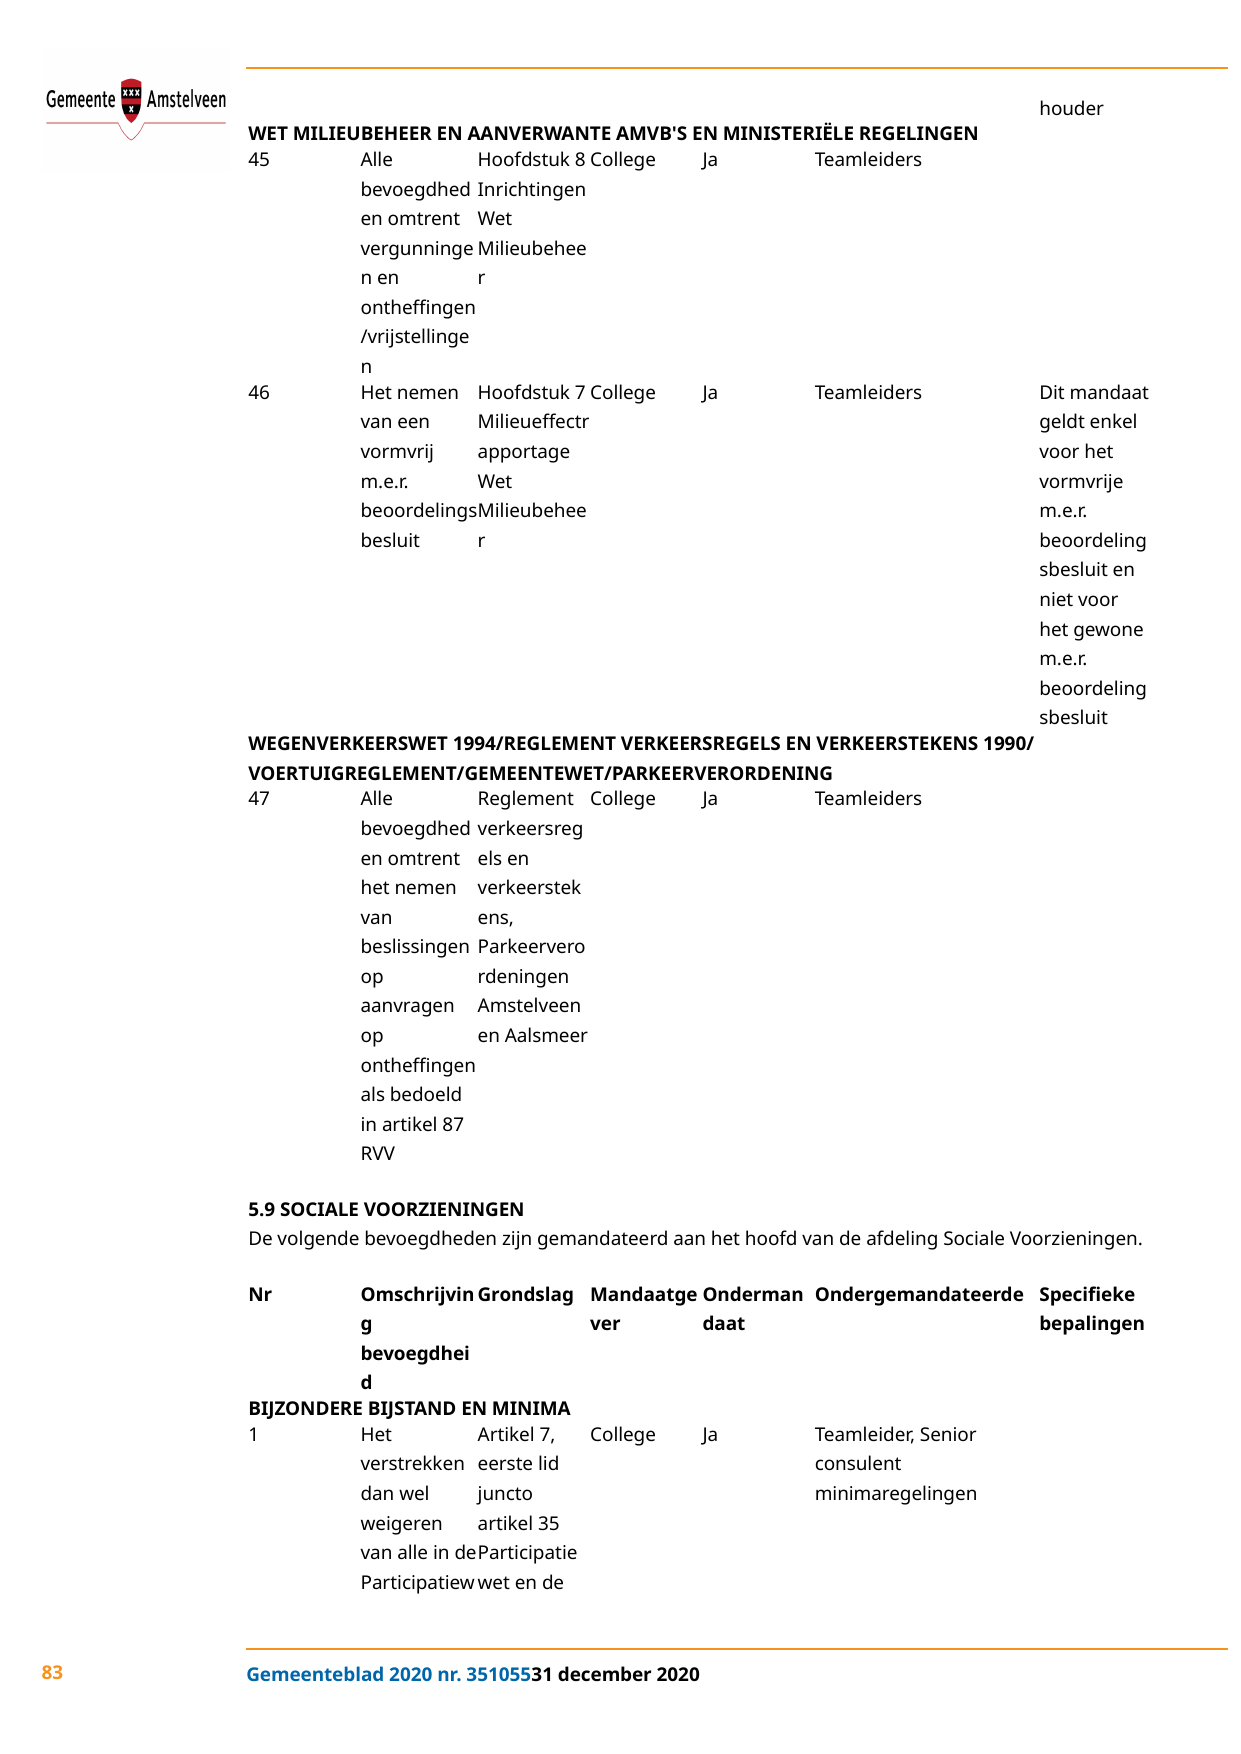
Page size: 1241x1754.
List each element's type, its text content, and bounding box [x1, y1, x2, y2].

table_cell BIJZONDERE BIJSTAND EN MINIMA [248, 1395, 1152, 1421]
table_cell 45 [248, 146, 360, 379]
table_cell 46 [248, 379, 360, 730]
table_cell Ja [702, 1421, 814, 1594]
table_cell Nr [248, 1281, 360, 1395]
table_cell [248, 95, 360, 121]
table_cell Hoofdstuk 8 Inrichtingen Wet Milieubeheer [478, 146, 590, 379]
table_cell College [590, 146, 702, 379]
table_cell [1039, 146, 1152, 379]
table_cell Ondermandaat [702, 1281, 814, 1395]
table_cell [478, 95, 590, 121]
table_cell Ondergemandateerde [815, 1281, 1039, 1395]
picture [41, 47, 231, 172]
table_cell WEGENVERKEERSWET 1994/REGLEMENT VERKEERSREGELS EN VERKEERSTEKENS 1990/ VOERTUIGREGLEMENT/GEMEENTEWET/PARKEERVERORDENING [248, 730, 1152, 786]
table_cell Ja [702, 786, 814, 1166]
table_cell [815, 95, 1039, 121]
table_cell 5.9 SOCIALE VOORZIENINGEN De volgende bevoegdheden zijn gemandateerd aan het hoofd van de afdeling Sociale Voorzieningen. [248, 1166, 1152, 1281]
table_cell houder [1039, 95, 1152, 121]
table_cell Teamleiders [815, 146, 1039, 379]
table_cell Ja [702, 379, 814, 730]
table_cell 47 [248, 786, 360, 1166]
table_cell [1039, 786, 1152, 1166]
table_cell [360, 95, 477, 121]
table_cell [1039, 1421, 1152, 1594]
table_cell College [590, 786, 702, 1166]
table_cell Alle bevoegdheden omtrent vergunningen en ontheffingen/vrijstellingen [360, 146, 477, 379]
table_cell 1 [248, 1421, 360, 1594]
table_cell [590, 95, 702, 121]
table_cell Ja [702, 146, 814, 379]
table_cell Teamleider, Senior consulent minimaregelingen [815, 1421, 1039, 1594]
table_cell Omschrijving bevoegdheid [360, 1281, 477, 1395]
table_cell Teamleiders [815, 379, 1039, 730]
table_cell Dit mandaat geldt enkel voor het vormvrije m.e.r. beoordelingsbesluit en niet voor het gewone m.e.r. beoordelingsbesluit [1039, 379, 1152, 730]
table_cell College [590, 1421, 702, 1594]
table_cell Het verstrekken dan wel weigeren van alle in de Participatiew [360, 1421, 477, 1594]
table_cell Het nemen van een vormvrij m.e.r. beoordelingsbesluit [360, 379, 477, 730]
table_cell WET MILIEUBEHEER EN AANVERWANTE AMVB'S EN MINISTERIËLE REGELINGEN [248, 121, 1152, 146]
table_cell Grondslag [478, 1281, 590, 1395]
table_cell Mandaatgever [590, 1281, 702, 1395]
table_cell Specifieke bepalingen [1039, 1281, 1152, 1395]
table_cell Reglement verkeersregels en verkeerstekens, Parkeerverordeningen Amstelveen en Aalsmeer [478, 786, 590, 1166]
table_cell [702, 95, 814, 121]
table_cell Alle bevoegdheden omtrent het nemen van beslissingen op aanvragen op ontheffingen als bedoeld in artikel 87 RVV [360, 786, 477, 1166]
table_cell College [590, 379, 702, 730]
table_cell Hoofdstuk 7 Milieueffectrapportage Wet Milieubeheer [478, 379, 590, 730]
table_cell Artikel 7, eerste lid juncto artikel 35 Participatiewet en de [478, 1421, 590, 1594]
table_cell Teamleiders [815, 786, 1039, 1166]
